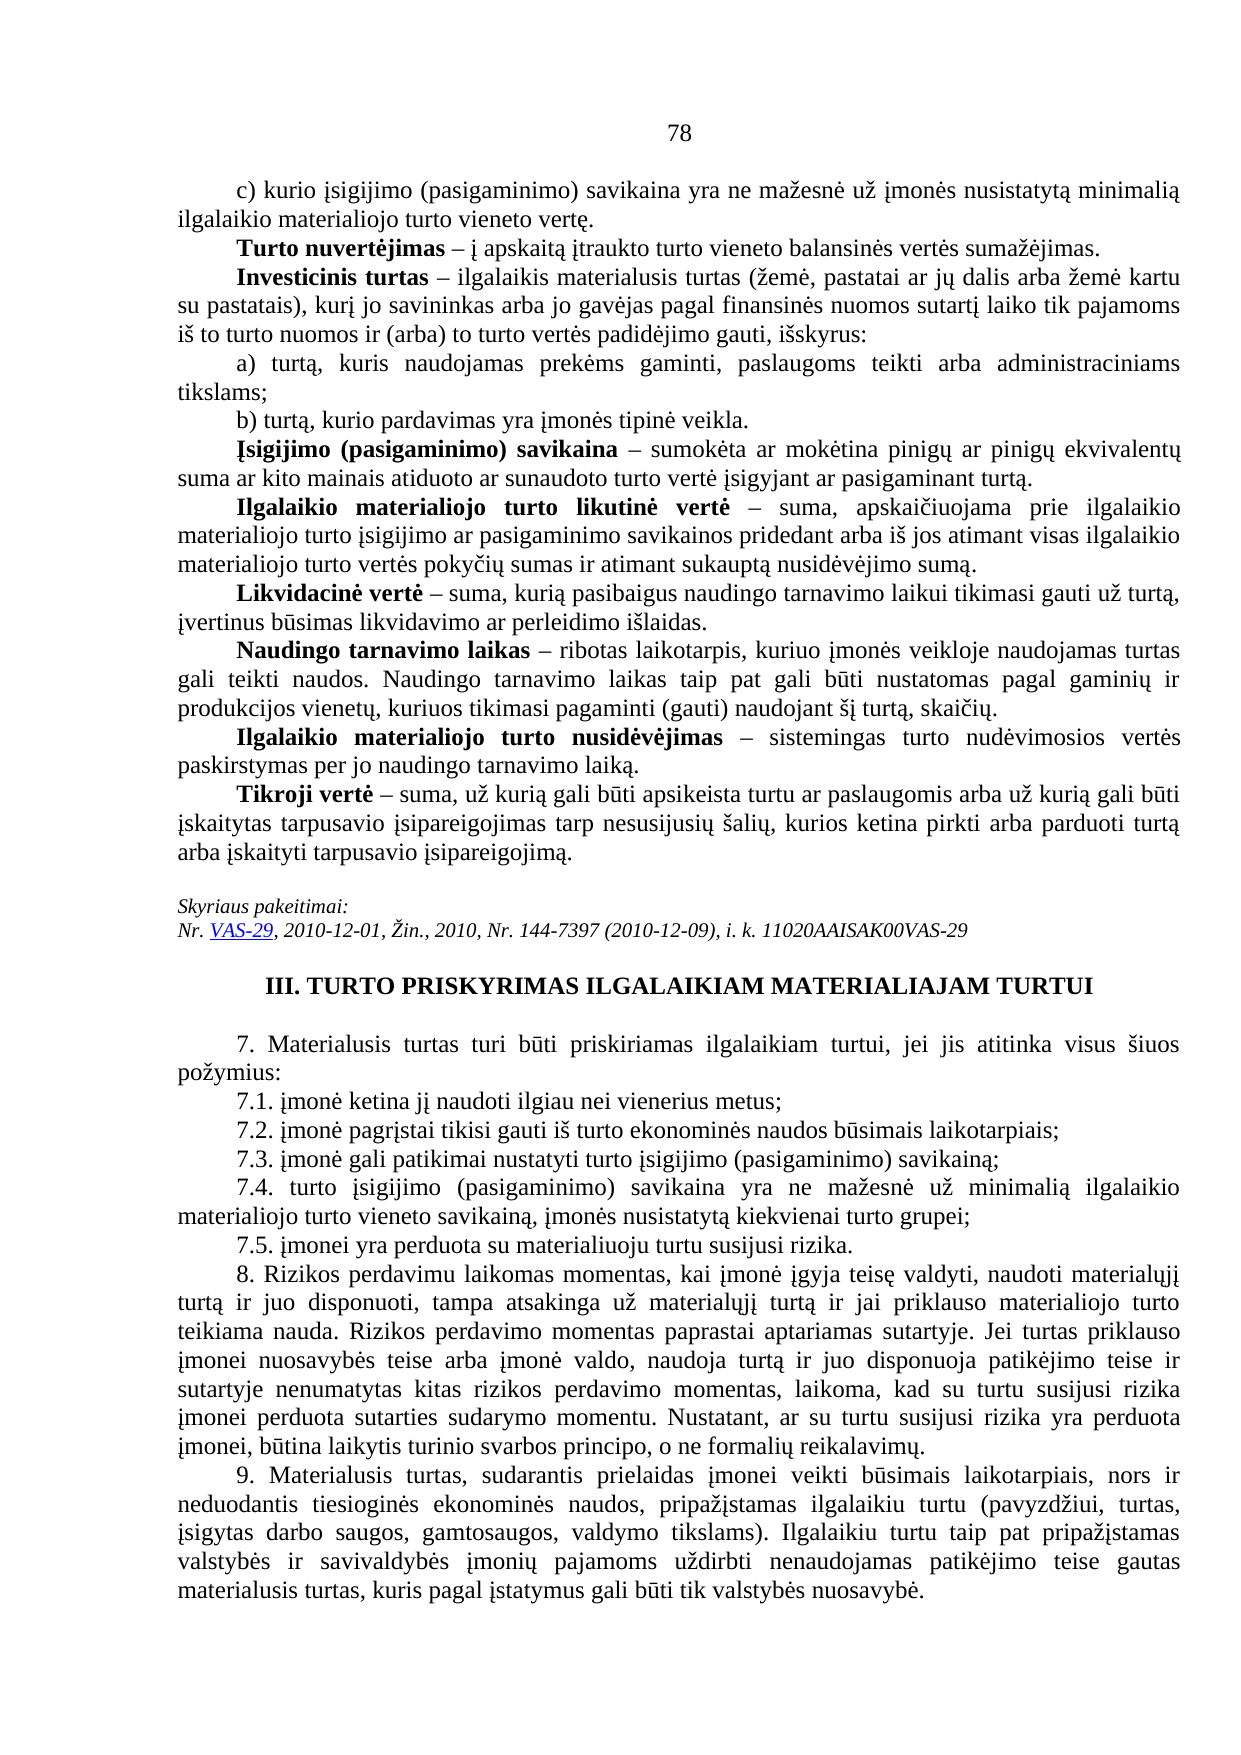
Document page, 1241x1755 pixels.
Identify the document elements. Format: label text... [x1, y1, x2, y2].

text 7. Materialusis turtas turi būti priskiriamas ilgalaikiam turtui, jei jis atitinka visus šiuos požymius: [177, 1029, 1181, 1086]
text Skyriaus pakeitimai: [177, 894, 1181, 918]
text Ilgalaikio materialiojo turto nusidėvėjimas – sistemingas turto nudėvimosios vertės paskirstymas per jo naudingo tarnavimo laiką. [177, 722, 1181, 779]
text 8. Rizikos perdavimu laikomas momentas, kai įmonė įgyja teisę valdyti, naudoti materialųjį turtą ir juo disponuoti, tampa atsakinga už materialųjį turtą ir jai priklauso materialiojo turto teikiama nauda. Rizikos perdavimo momentas paprastai aptariamas sutartyje. Jei turtas priklauso įmonei nuosavybės teise arba įmonė valdo, naudoja turtą ir juo disponuoja patikėjimo teise ir sutartyje nenumatytas kitas rizikos perdavimo momentas, laikoma, kad su turtu susijusi rizika įmonei perduota sutarties sudarymo momentu. Nustatant, ar su turtu susijusi rizika yra perduota įmonei, būtina laikytis turinio svarbos principo, o ne formalių reikalavimų. [177, 1259, 1181, 1460]
text Ilgalaikio materialiojo turto likutinė vertė – suma, apskaičiuojama prie ilgalaikio materialiojo turto įsigijimo ar pasigaminimo savikainos pridedant arba iš jos atimant visas ilgalaikio materialiojo turto vertės pokyčių sumas ir atimant sukauptą nusidėvėjimo sumą. [177, 492, 1181, 578]
text Likvidacinė vertė – suma, kurią pasibaigus naudingo tarnavimo laikui tikimasi gauti už turtą, įvertinus būsimas likvidavimo ar perleidimo išlaidas. [177, 578, 1181, 636]
text 7.2. įmonė pagrįstai tikisi gauti iš turto ekonominės naudos būsimais laikotarpiais; [177, 1115, 1181, 1144]
text a) turtą, kuris naudojamas prekėms gaminti, paslaugoms teikti arba administraciniams tikslams; [177, 348, 1181, 406]
text Įsigijimo (pasigaminimo) savikaina – sumokėta ar mokėtina pinigų ar pinigų ekvivalentų suma ar kito mainais atiduoto ar sunaudoto turto vertė įsigyjant ar pasigaminant turtą. [177, 434, 1181, 492]
text b) turtą, kurio pardavimas yra įmonės tipinė veikla. [177, 406, 1181, 434]
text Nr. VAS-29, 2010-12-01, Žin., 2010, Nr. 144-7397 (2010-12-09), i. k. 11020AAISAK00VAS-29 [177, 918, 1181, 942]
text 7.5. įmonei yra perduota su materialiuoju turtu susijusi rizika. [177, 1230, 1181, 1259]
text Investicinis turtas – ilgalaikis materialusis turtas (žemė, pastatai ar jų dalis arba žemė kartu su pastatais), kurį jo savininkas arba jo gavėjas pagal finansinės nuomos sutartį laiko tik pajamoms iš to turto nuomos ir (arba) to turto vertės padidėjimo gauti, išskyrus: [177, 262, 1181, 348]
text c) kurio įsigijimo (pasigaminimo) savikaina yra ne mažesnė už įmonės nusistatytą minimalią ilgalaikio materialiojo turto vieneto vertę. [177, 176, 1181, 233]
text 7.4. turto įsigijimo (pasigaminimo) savikaina yra ne mažesnė už minimalią ilgalaikio materialiojo turto vieneto savikainą, įmonės nusistatytą kiekvienai turto grupei; [177, 1172, 1181, 1230]
text 9. Materialusis turtas, sudarantis prielaidas įmonei veikti būsimais laikotarpiais, nors ir neduodantis tiesioginės ekonominės naudos, pripažįstamas ilgalaikiu turtu (pavyzdžiui, turtas, įsigytas darbo saugos, gamtosaugos, valdymo tikslams). Ilgalaikiu turtu taip pat pripažįstamas valstybės ir savivaldybės įmonių pajamoms uždirbti nenaudojamas patikėjimo teise gautas materialusis turtas, kuris pagal įstatymus gali būti tik valstybės nuosavybė. [177, 1460, 1181, 1604]
text III. TURTO PRISKYRIMAS ILGALAIKIAM MATERIALIAJAM TURTUI [177, 971, 1181, 1000]
text 7.1. įmonė ketina jį naudoti ilgiau nei vienerius metus; [177, 1086, 1181, 1115]
text Naudingo tarnavimo laikas – ribotas laikotarpis, kuriuo įmonės veikloje naudojamas turtas gali teikti naudos. Naudingo tarnavimo laikas taip pat gali būti nustatomas pagal gaminių ir produkcijos vienetų, kuriuos tikimasi pagaminti (gauti) naudojant šį turtą, skaičių. [177, 636, 1181, 722]
text 7.3. įmonė gali patikimai nustatyti turto įsigijimo (pasigaminimo) savikainą; [177, 1144, 1181, 1172]
text Tikroji vertė – suma, už kurią gali būti apsikeista turtu ar paslaugomis arba už kurią gali būti įskaitytas tarpusavio įsipareigojimas tarp nesusijusių šalių, kurios ketina pirkti arba parduoti turtą arba įskaityti tarpusavio įsipareigojimą. [177, 779, 1181, 866]
text Turto nuvertėjimas – į apskaitą įtraukto turto vieneto balansinės vertės sumažėjimas. [177, 233, 1181, 262]
